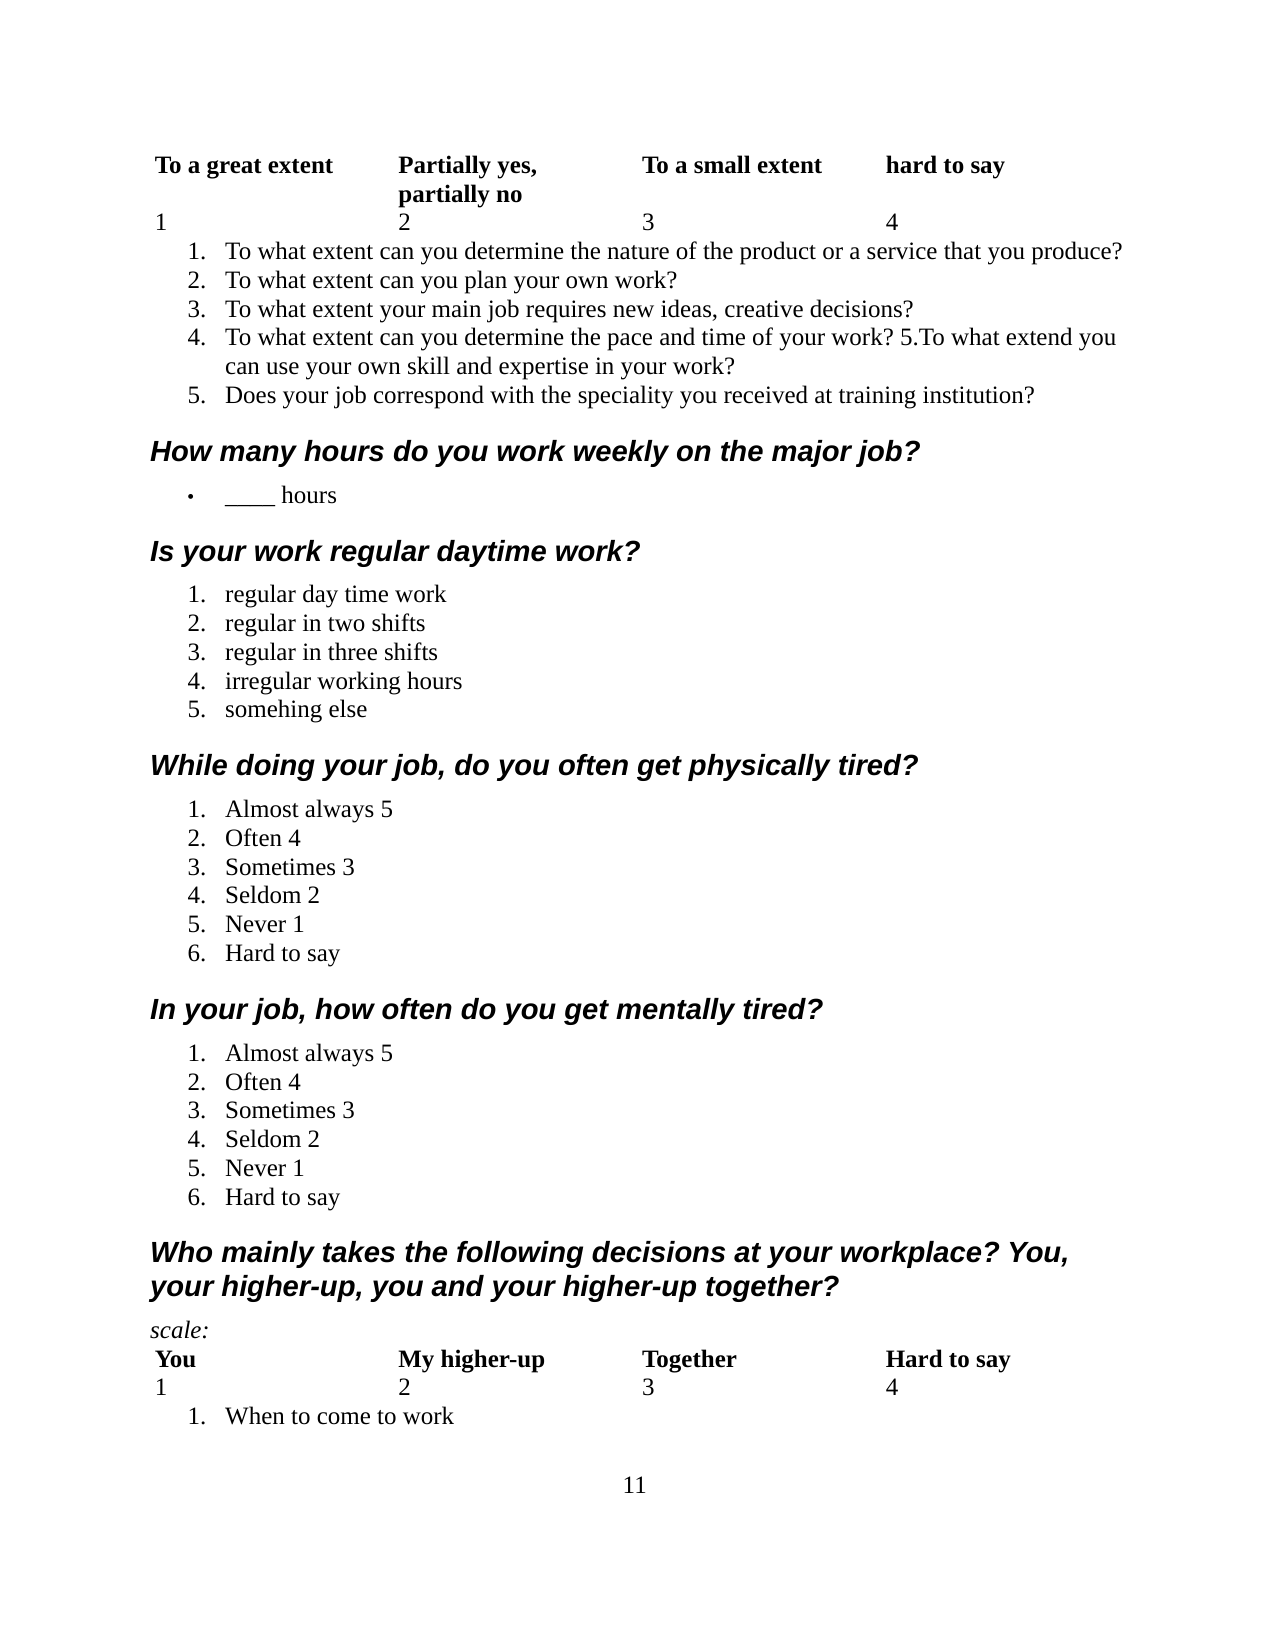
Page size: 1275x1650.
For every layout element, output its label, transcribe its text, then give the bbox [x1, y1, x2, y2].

list Hard to say [187, 1182, 1125, 1210]
table_header You [150, 1344, 394, 1372]
list To what extent your main job requires new ideas, creative decisions? [187, 294, 1125, 322]
list regular in two shifts [187, 608, 1125, 637]
table_header Together [638, 1344, 881, 1372]
table_cell 4 [881, 208, 1125, 236]
table_header Partially yes, partially no [394, 150, 637, 207]
list Sometimes 3 [187, 852, 1125, 881]
list Sometimes 3 [187, 1095, 1125, 1124]
list somehing else [187, 694, 1125, 723]
text scale: [150, 1315, 1125, 1344]
subtitle Who mainly takes the following decisions at your workplace? You, your higher-up, you and your higher-up together? [150, 1235, 1125, 1302]
list Almost always 5 [187, 1038, 1125, 1067]
subtitle While doing your job, do you often get physically tired? [150, 748, 1125, 782]
subtitle How many hours do you work weekly on the major job? [150, 434, 1125, 467]
list Almost always 5 [187, 794, 1125, 823]
list Hard to say [187, 938, 1125, 967]
list When to come to work [187, 1401, 1125, 1430]
table_header To a great extent [150, 150, 394, 207]
list To what extent can you determine the nature of the product or a service that you produce? [187, 236, 1125, 265]
table_cell 4 [881, 1373, 1125, 1401]
list Does your job correspond with the speciality you received at training institution? [187, 380, 1125, 409]
list To what extent can you determine the pace and time of your work? 5.To what extend you can use your own skill and expertise in your work? [187, 322, 1125, 380]
list Seldom 2 [187, 1124, 1125, 1153]
list irregular working hours [187, 666, 1125, 694]
table_cell 3 [638, 1373, 881, 1401]
list Seldom 2 [187, 881, 1125, 909]
table_cell 1 [150, 1373, 394, 1401]
list regular in three shifts [187, 637, 1125, 666]
list regular day time work [187, 579, 1125, 608]
list To what extent can you plan your own work? [187, 265, 1125, 294]
subtitle Is your work regular daytime work? [150, 533, 1125, 567]
table_header My higher-up [394, 1344, 637, 1372]
table_cell 2 [394, 1373, 637, 1401]
list Often 4 [187, 823, 1125, 852]
table_cell 2 [394, 208, 637, 236]
table_cell 3 [638, 208, 881, 236]
list ____ hours [187, 480, 1125, 508]
table_header Hard to say [881, 1344, 1125, 1372]
table_header To a small extent [638, 150, 881, 207]
subtitle In your job, how often do you get mentally tired? [150, 992, 1125, 1025]
list Often 4 [187, 1067, 1125, 1095]
table_cell 1 [150, 208, 394, 236]
table_header hard to say [881, 150, 1125, 207]
list Never 1 [187, 1153, 1125, 1182]
list Never 1 [187, 909, 1125, 938]
